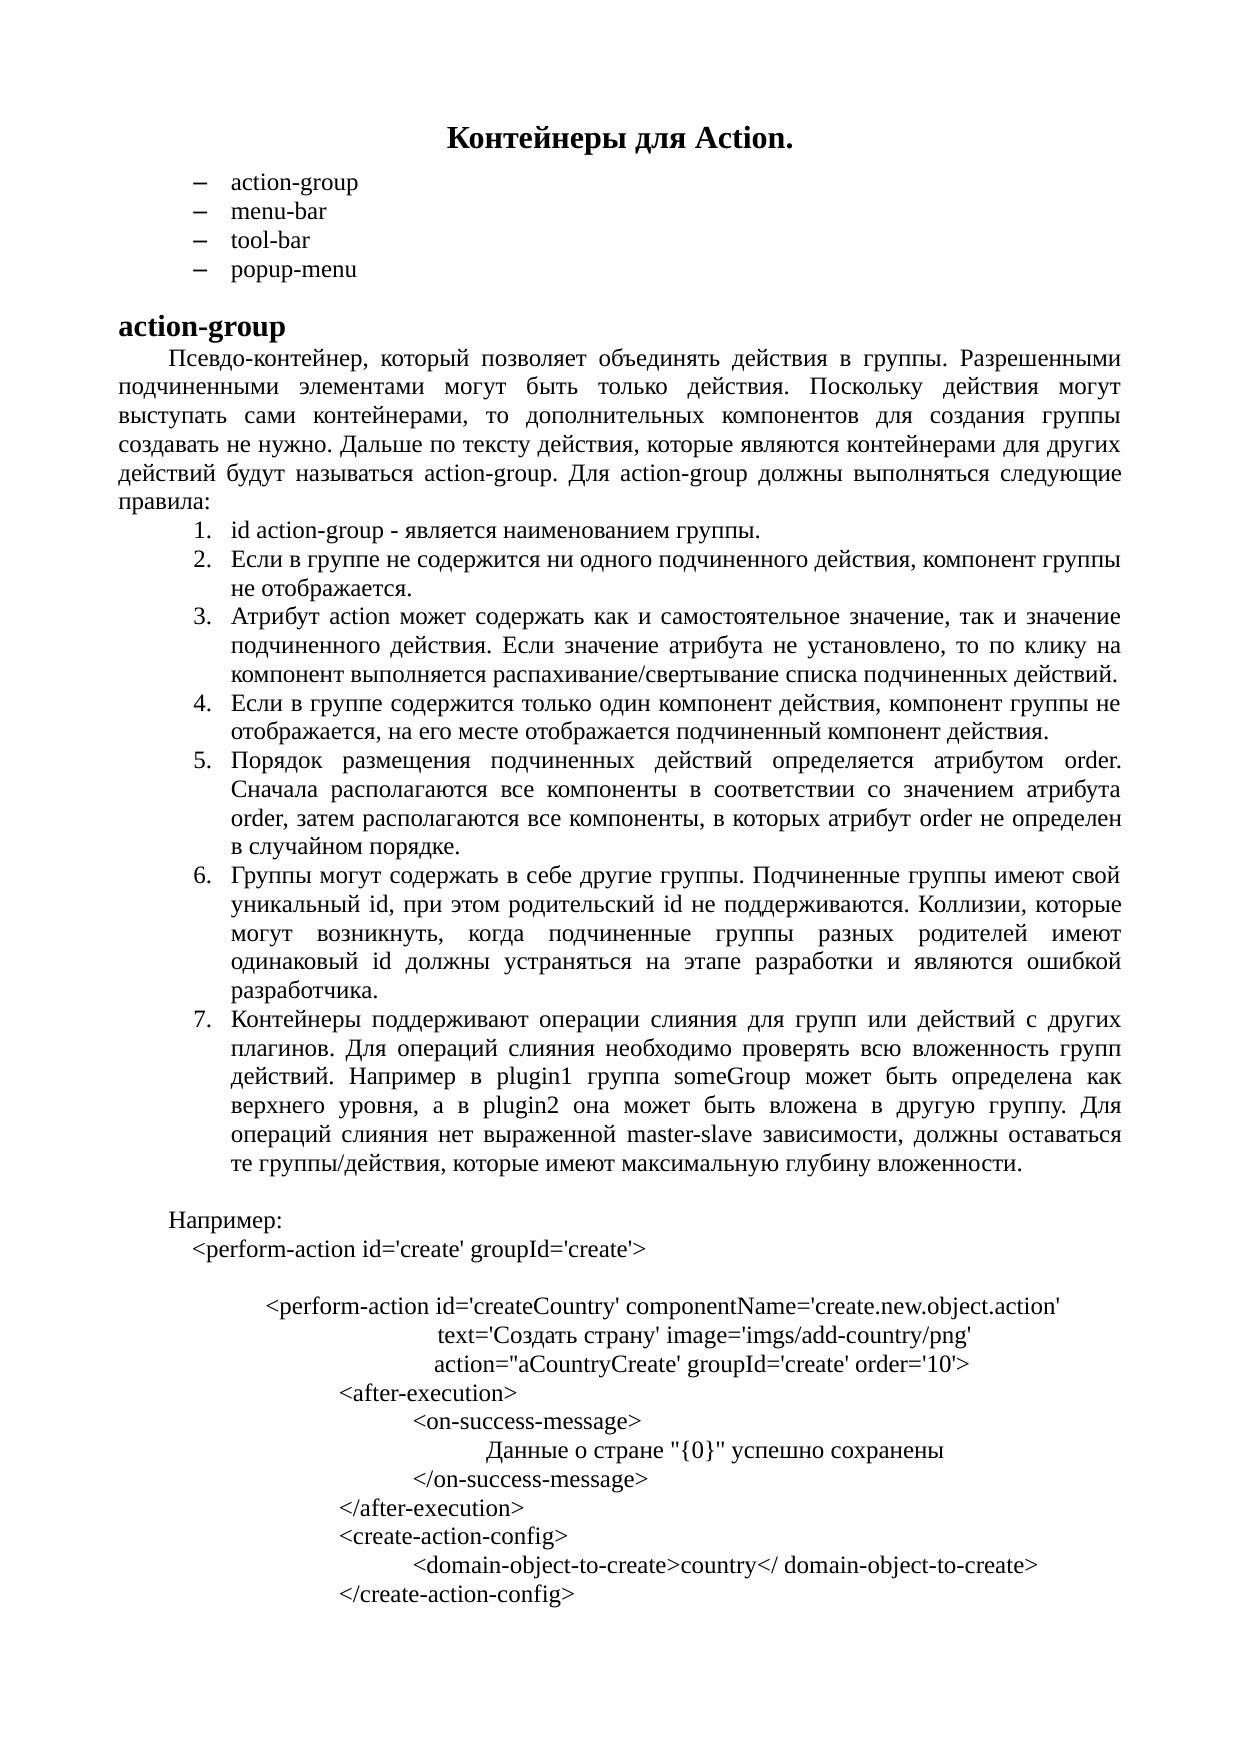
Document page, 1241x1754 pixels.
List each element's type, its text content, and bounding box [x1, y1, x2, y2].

text action=''aCountryCreate' groupId='create' order='10'> [118, 1349, 1122, 1378]
text <create-action-config> [118, 1521, 1122, 1550]
text </after-execution> [118, 1493, 1122, 1521]
list menu-bar [193, 196, 1122, 225]
text text='Создать страну' image='imgs/add-country/png' [118, 1320, 1122, 1349]
list Порядок размещения подчиненных действий определяется атрибутом order. Сначала располагаются все компоненты в соответствии со значением атрибута order, затем располагаются все компоненты, в которых атрибут order не определен в случайном порядке. [193, 745, 1122, 860]
list popup-menu [193, 254, 1122, 282]
text </create-action-config> [118, 1579, 1122, 1608]
subtitle Контейнеры для Action. [118, 118, 1122, 155]
list id action-group - является наименованием группы. [193, 515, 1122, 544]
subtitle action-group [118, 307, 1122, 343]
text <domain-object-to-create>country</ domain-object-to-create> [118, 1550, 1122, 1579]
text </on-success-message> [118, 1464, 1122, 1493]
text <after-execution> [118, 1378, 1122, 1406]
list action-group [193, 167, 1122, 196]
text <on-success-message> [118, 1406, 1122, 1435]
list Если в группе содержится только один компонент действия, компонент группы не отображается, на его месте отображается подчиненный компонент действия. [193, 688, 1122, 745]
text <perform-action id='create' groupId='create'> [118, 1234, 1122, 1263]
text Данные о стране ''{0}'' успешно сохранены [118, 1435, 1122, 1464]
list tool-bar [193, 225, 1122, 254]
list Если в группе не содержится ни одного подчиненного действия, компонент группы не отображается. [193, 544, 1122, 601]
text Псевдо-контейнер, который позволяет объединять действия в группы. Разрешенными подчиненными элементами могут быть только действия. Поскольку действия могут выступать сами контейнерами, то дополнительных компонентов для создания группы создавать не нужно. Дальше по тексту действия, которые являются контейнерами для других действий будут называться action-group. Для action-group должны выполняться следующие правила: [118, 343, 1122, 515]
text <perform-action id='createCountry' componentName='create.new.object.action' [118, 1291, 1122, 1320]
list Группы могут содержать в себе другие группы. Подчиненные группы имеют свой уникальный id, при этом родительский id не поддерживаются. Коллизии, которые могут возникнуть, когда подчиненные группы разных родителей имеют одинаковый id должны устраняться на этапе разработки и являются ошибкой разработчика. [193, 860, 1122, 1004]
list Контейнеры поддерживают операции слияния для групп или действий с других плагинов. Для операций слияния необходимо проверять всю вложенность групп действий. Например в plugin1 группа someGroup может быть определена как верхнего уровня, а в plugin2 она может быть вложена в другую группу. Для операций слияния нет выраженной master-slave зависимости, должны оставаться те группы/действия, которые имеют максимальную глубину вложенности. [193, 1004, 1122, 1176]
list Атрибут action может содержать как и самостоятельное значение, так и значение подчиненного действия. Если значение атрибута не установлено, то по клику на компонент выполняется распахивание/свертывание списка подчиненных действий. [193, 601, 1122, 688]
text Например: [118, 1205, 1122, 1234]
